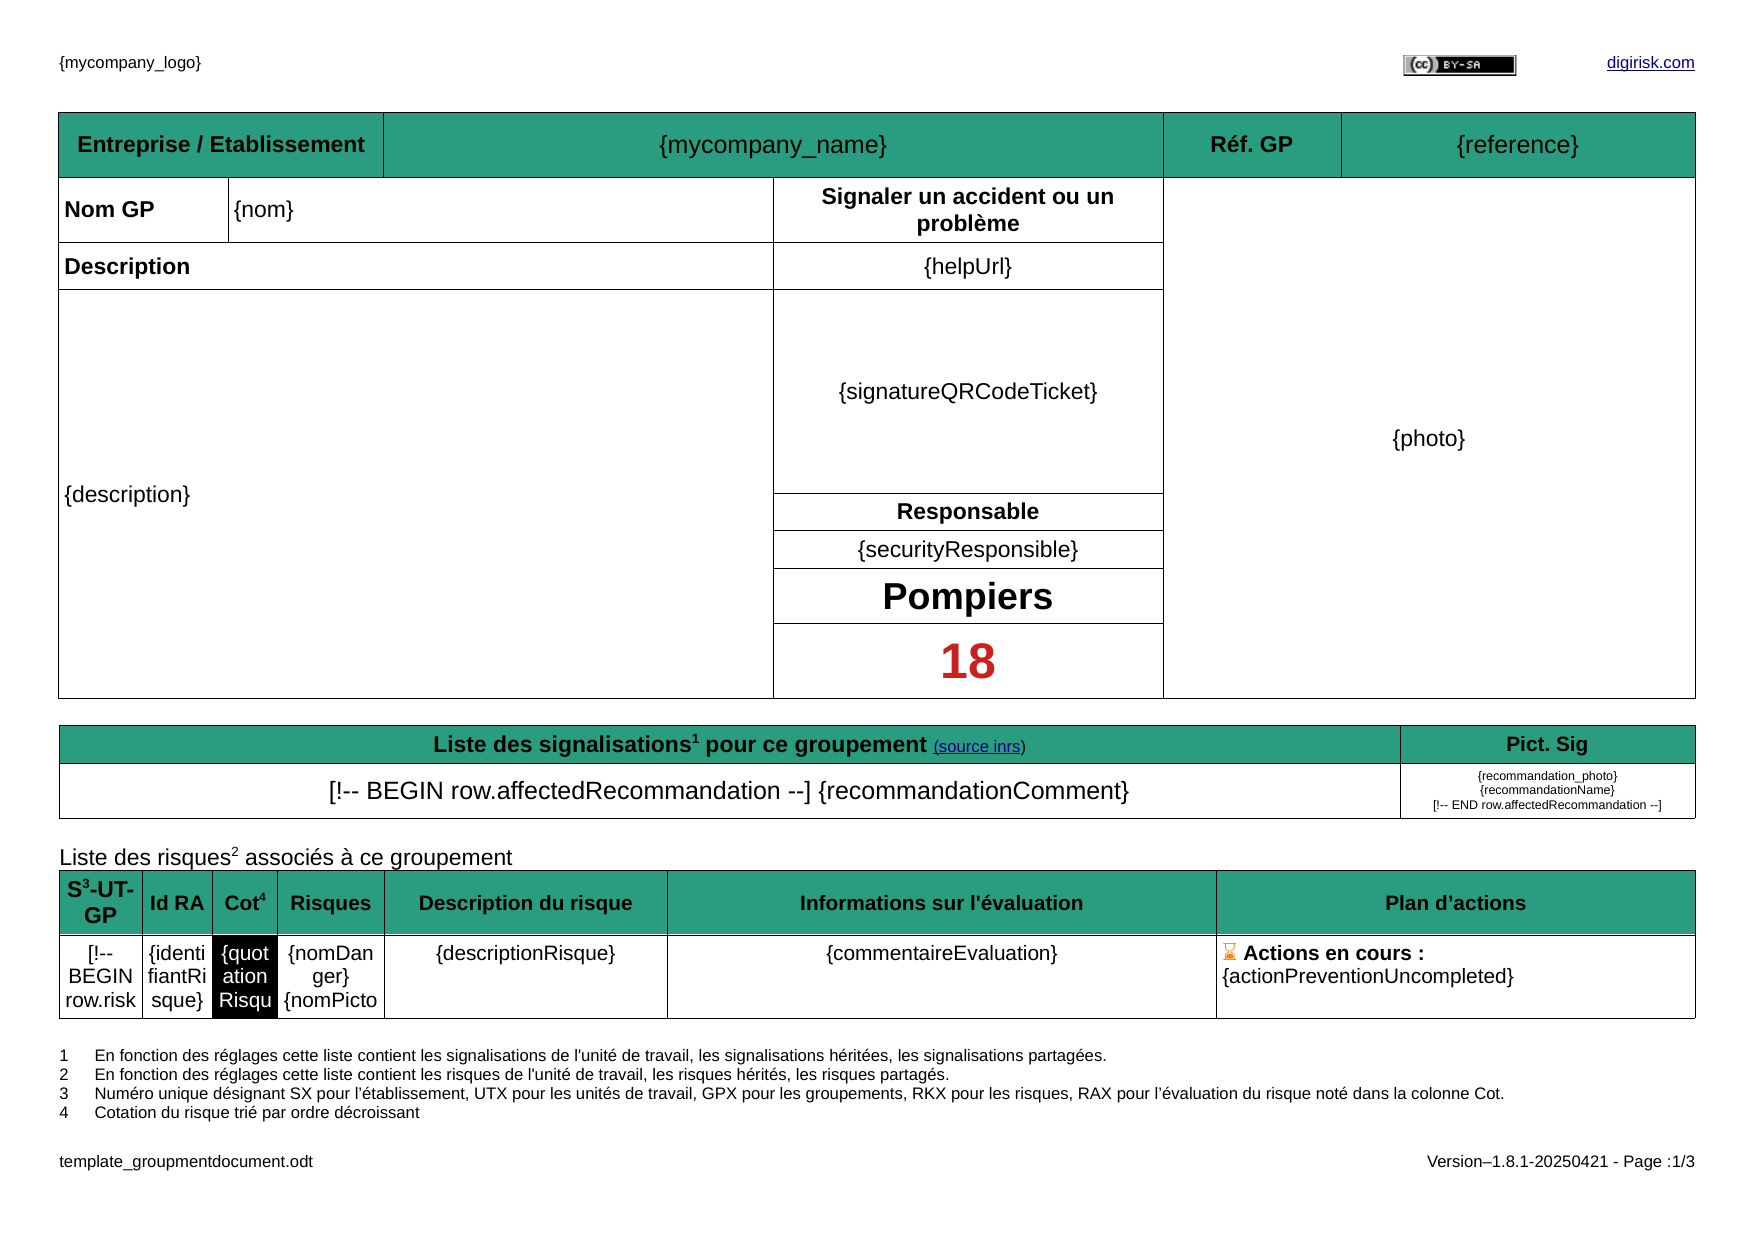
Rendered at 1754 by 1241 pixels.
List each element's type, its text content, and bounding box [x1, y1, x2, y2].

table_cell {commentaireEvaluation} [668, 936, 1216, 1018]
table_cell 18 [774, 624, 1163, 698]
table_header {reference} [1342, 113, 1695, 177]
text En fonction des réglages cette liste contient les risques de l'unité de travail, les risques hérités, les risques partagés. [59, 1065, 1695, 1084]
table_cell {signatureQRCodeTicket} [774, 290, 1163, 492]
table_cell {nomDanger} {nomPicto [278, 936, 384, 1018]
table_cell Pompiers [774, 569, 1163, 623]
table_header Description du risque [385, 871, 667, 934]
table_header Entreprise / Etablissement [59, 113, 383, 177]
table_cell {quotationRisqu [213, 936, 277, 1018]
table_cell {identifiantRisque} [143, 936, 212, 1018]
table_header Id RA [143, 871, 212, 934]
table_cell {descriptionRisque} [385, 936, 667, 1018]
table_cell {description} [59, 290, 773, 698]
table_cell Responsable [774, 494, 1163, 530]
picture [1403, 55, 1517, 76]
table_cell ⌛ Actions en cours : {actionPreventionUncompleted} [1217, 936, 1695, 1018]
table_header Réf. GP [1164, 113, 1341, 177]
table_header Informations sur l'évaluation [668, 871, 1216, 934]
table_cell {photo} [1164, 178, 1695, 698]
table_cell Nom GP [59, 178, 228, 242]
table_header Plan d’actions [1217, 871, 1695, 934]
table_cell {helpUrl} [774, 243, 1163, 289]
table_cell {nom} [229, 178, 773, 242]
table_cell {recommandation_photo} {recommandationName} [!-- END row.affectedRecommandation --] [1401, 764, 1695, 817]
table_header {mycompany_name} [384, 113, 1163, 177]
table_header Cot [213, 871, 277, 934]
table_header Pict. Sig [1401, 726, 1695, 763]
table_cell Signaler un accident ou un problème [774, 178, 1163, 242]
table_cell [!-- BEGIN row.risk [60, 936, 142, 1018]
table_header Risques [278, 871, 384, 934]
table_cell [!-- BEGIN row.affectedRecommandation --] {recommandationComment} [60, 764, 1400, 817]
table_cell Description [59, 243, 773, 289]
text Liste des risques associés à ce groupement [59, 844, 1695, 870]
table_header Liste des signalisations pour ce groupement (source inrs) [60, 726, 1400, 763]
table_cell {securityResponsible} [774, 531, 1163, 568]
table_header S-UT-GP [60, 871, 142, 934]
